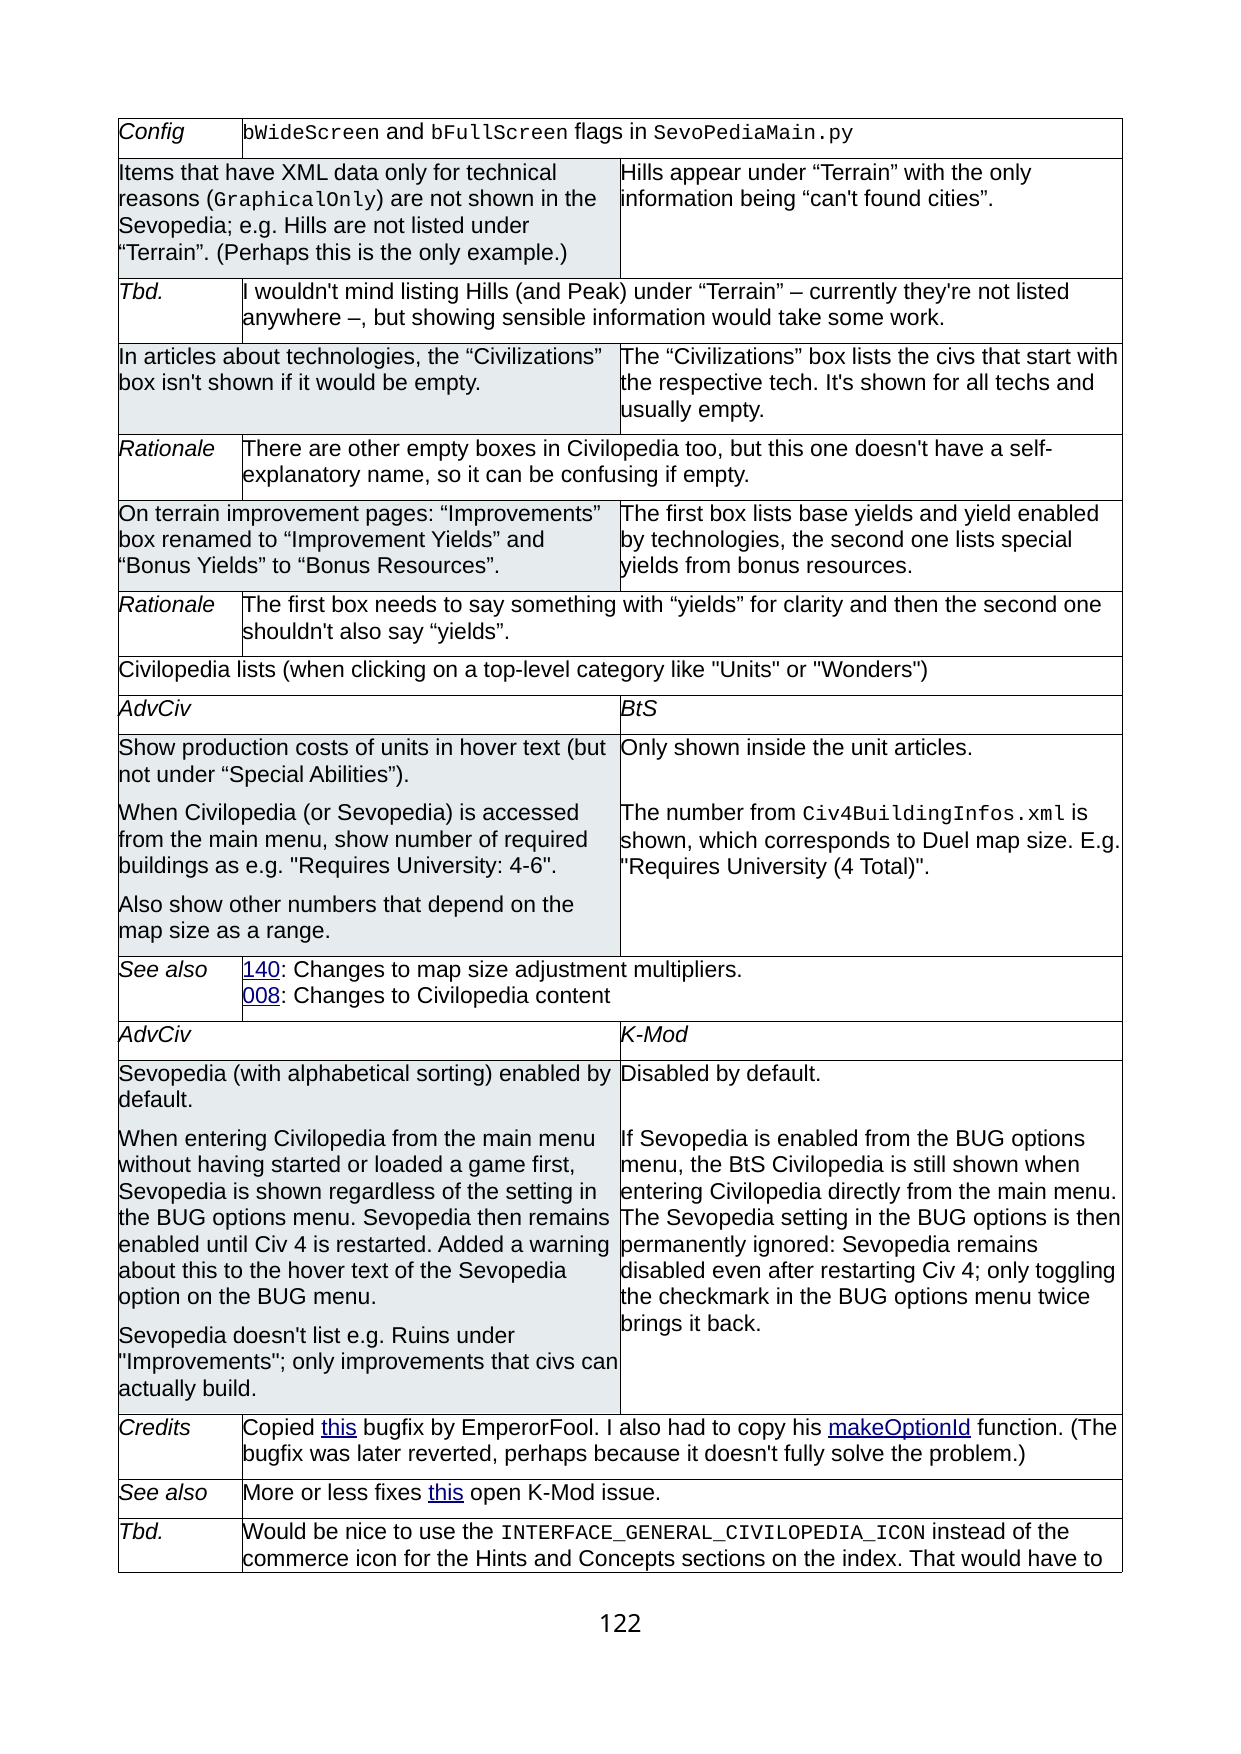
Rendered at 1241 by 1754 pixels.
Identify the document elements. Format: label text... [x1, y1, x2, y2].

table_cell See also [119, 1480, 242, 1517]
table_cell Config [119, 119, 242, 158]
table_cell The first box lists base yields and yield enabled by technologies, the second one lists special yields from bonus resources. [621, 501, 1122, 591]
table_cell Civilopedia lists (when clicking on a top-level category like "Units" or "Wonders") [119, 657, 1122, 695]
table_cell More or less fixes this open K-Mod issue. [243, 1480, 1122, 1517]
table_cell I wouldn't mind listing Hills (and Peak) under “Terrain” – currently they're not listed anywhere –, but showing sensible information would take some work. [243, 279, 1122, 343]
table_cell AdvCiv [119, 696, 620, 734]
table_cell Tbd. [119, 279, 242, 343]
table_cell Sevopedia (with alphabetical sorting) enabled by default. When entering Civilopedia from the main menu without having started or loaded a game first, Sevopedia is shown regardless of the setting in the BUG options menu. Sevopedia then remains enabled until Civ 4 is restarted. Added a warning about this to the hover text of the Sevopedia option on the BUG menu. Sevopedia doesn't list e.g. Ruins under "Improvements"; only improvements that civs can actually build. [119, 1061, 620, 1413]
table_cell See also [119, 957, 242, 1021]
table_cell Show production costs of units in hover text (but not under “Special Abilities”). When Civilopedia (or Sevopedia) is accessed from the main menu, show number of required buildings as e.g. "Requires University: 4-6". Also show other numbers that depend on the map size as a range. [119, 735, 620, 956]
table_cell Only shown inside the unit articles. The number from Civ4BuildingInfos.xml is shown, which corresponds to Duel map size. E.g. "Requires University (4 Total)". [621, 735, 1122, 956]
table_cell Disabled by default. If Sevopedia is enabled from the BUG options menu, the BtS Civilopedia is still shown when entering Civilopedia directly from the main menu. The Sevopedia setting in the BUG options is then permanently ignored: Sevopedia remains disabled even after restarting Civ 4; only toggling the checkmark in the BUG options menu twice brings it back. [621, 1061, 1122, 1413]
table_cell bWideScreen and bFullScreen flags in SevoPediaMain.py [243, 119, 1122, 158]
table_cell AdvCiv [119, 1022, 620, 1060]
table_cell Would be nice to use the INTERFACE_GENERAL_CIVILOPEDIA_ICON instead of the commerce icon for the Hints and Concepts sections on the index. That would have to [243, 1519, 1122, 1572]
table_cell Copied this bugfix by EmperorFool. I also had to copy his makeOptionId function. (The bugfix was later reverted, perhaps because it doesn't fully solve the problem.) [243, 1415, 1122, 1479]
table_cell In articles about technologies, the “Civilizations” box isn't shown if it would be empty. [119, 344, 620, 434]
table_cell The first box needs to say something with “yields” for clarity and then the second one shouldn't also say “yields”. [243, 592, 1122, 656]
table_cell Items that have XML data only for technical reasons (GraphicalOnly) are not shown in the Sevopedia; e.g. Hills are not listed under “Terrain”. (Perhaps this is the only example.) [119, 159, 620, 278]
table_cell Rationale [119, 592, 242, 656]
table_cell On terrain improvement pages: “Improvements” box renamed to “Improvement Yields” and “Bonus Yields” to “Bonus Resources”. [119, 501, 620, 591]
table_cell Tbd. [119, 1519, 242, 1572]
table_cell 140: Changes to map size adjustment multipliers. 008: Changes to Civilopedia content [243, 957, 1122, 1021]
table_cell There are other empty boxes in Civilopedia too, but this one doesn't have a self-explanatory name, so it can be confusing if empty. [243, 435, 1122, 499]
table_cell Credits [119, 1415, 242, 1479]
table_cell BtS [621, 696, 1122, 734]
table_cell The “Civilizations” box lists the civs that start with the respective tech. It's shown for all techs and usually empty. [621, 344, 1122, 434]
table_cell K-Mod [621, 1022, 1122, 1060]
table_cell Rationale [119, 435, 242, 499]
table_cell Hills appear under “Terrain” with the only information being “can't found cities”. [621, 159, 1122, 278]
